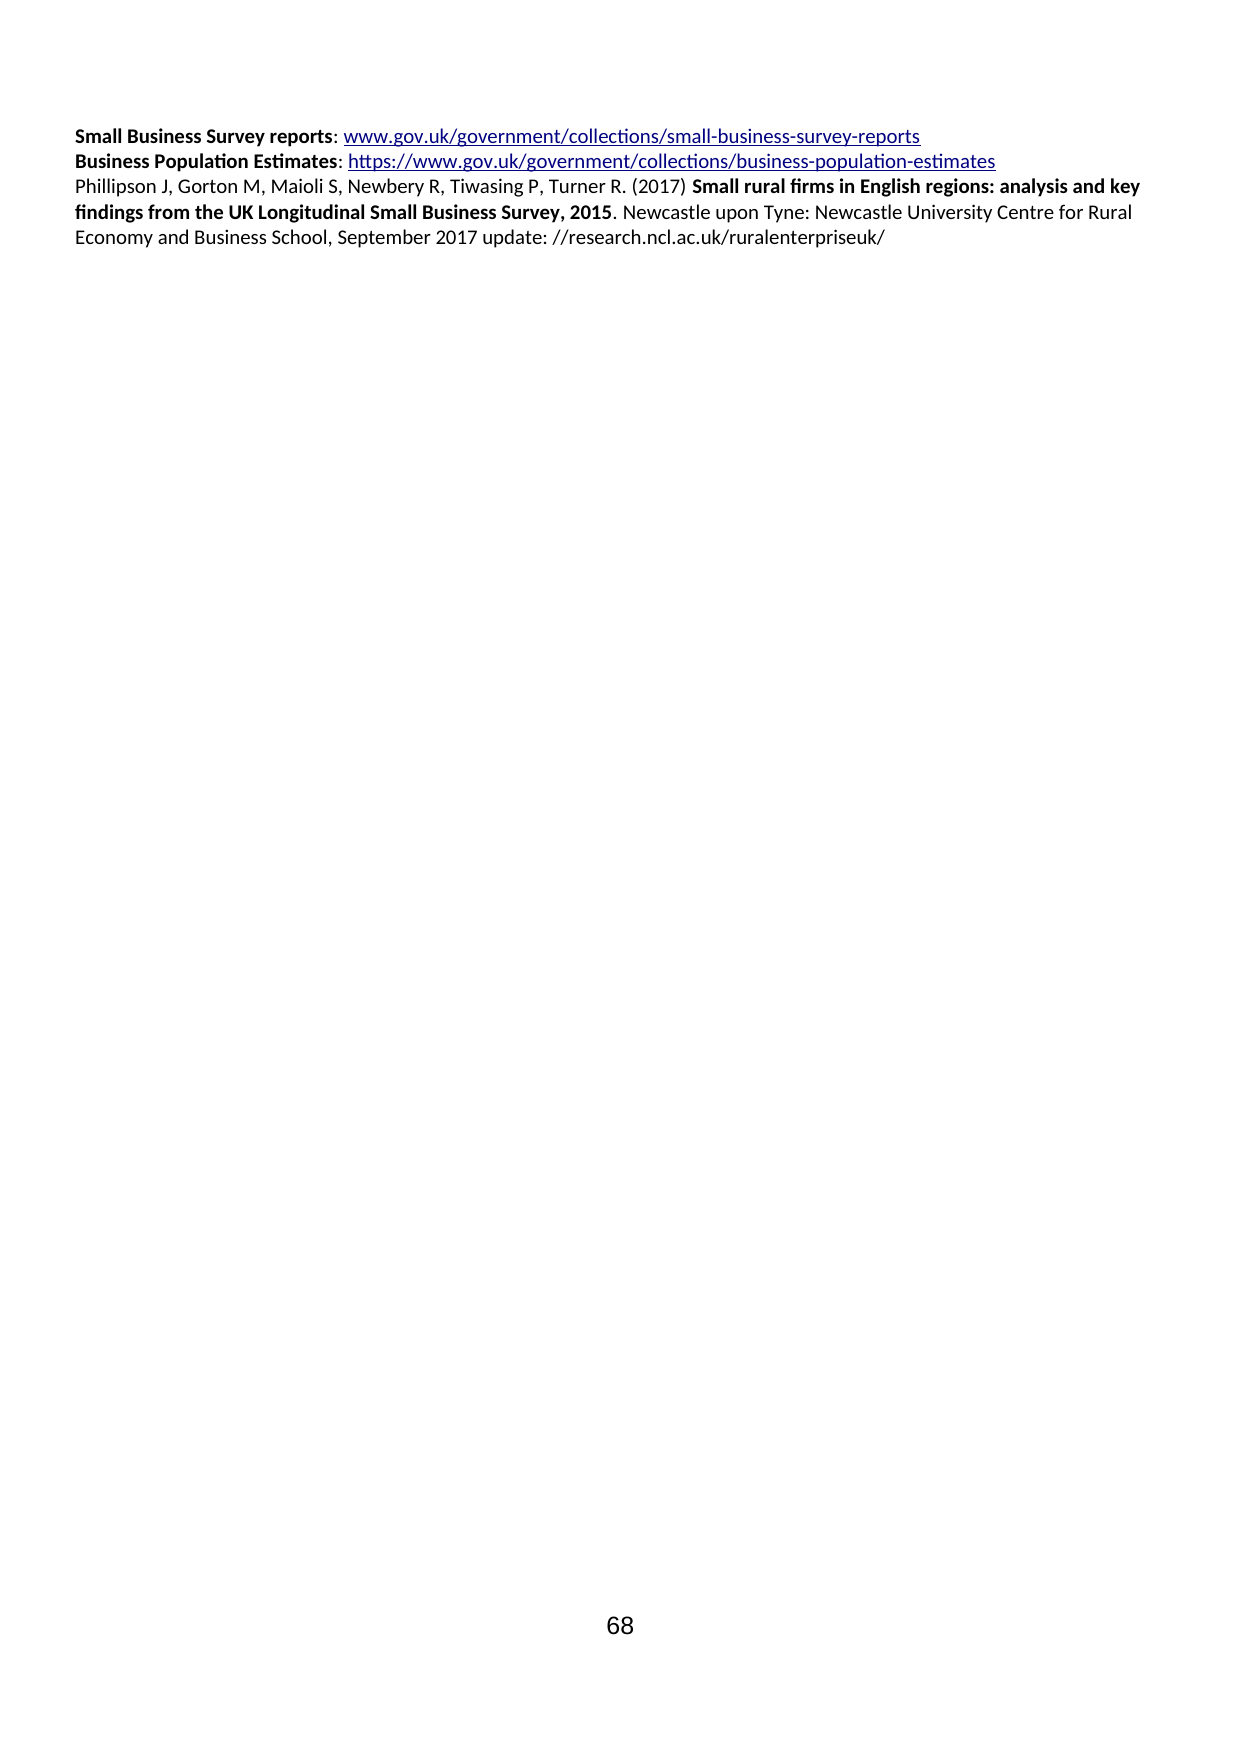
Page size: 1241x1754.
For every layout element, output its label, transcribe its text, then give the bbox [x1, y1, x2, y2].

text Small Business Survey reports: www.gov.uk/government/collections/small-business-survey-reports [75, 123, 1165, 148]
text Business Population Estimates: https://www.gov.uk/government/collections/business-population-estimates [75, 148, 1165, 174]
text Phillipson J, Gorton M, Maioli S, Newbery R, Tiwasing P, Turner R. (2017) Small rural firms in English regions: analysis and key findings from the UK Longitudinal Small Business Survey, 2015. Newcastle upon Tyne: Newcastle University Centre for Rural Economy and Business School, September 2017 update: //research.ncl.ac.uk/ruralenterpriseuk/ [75, 174, 1165, 250]
